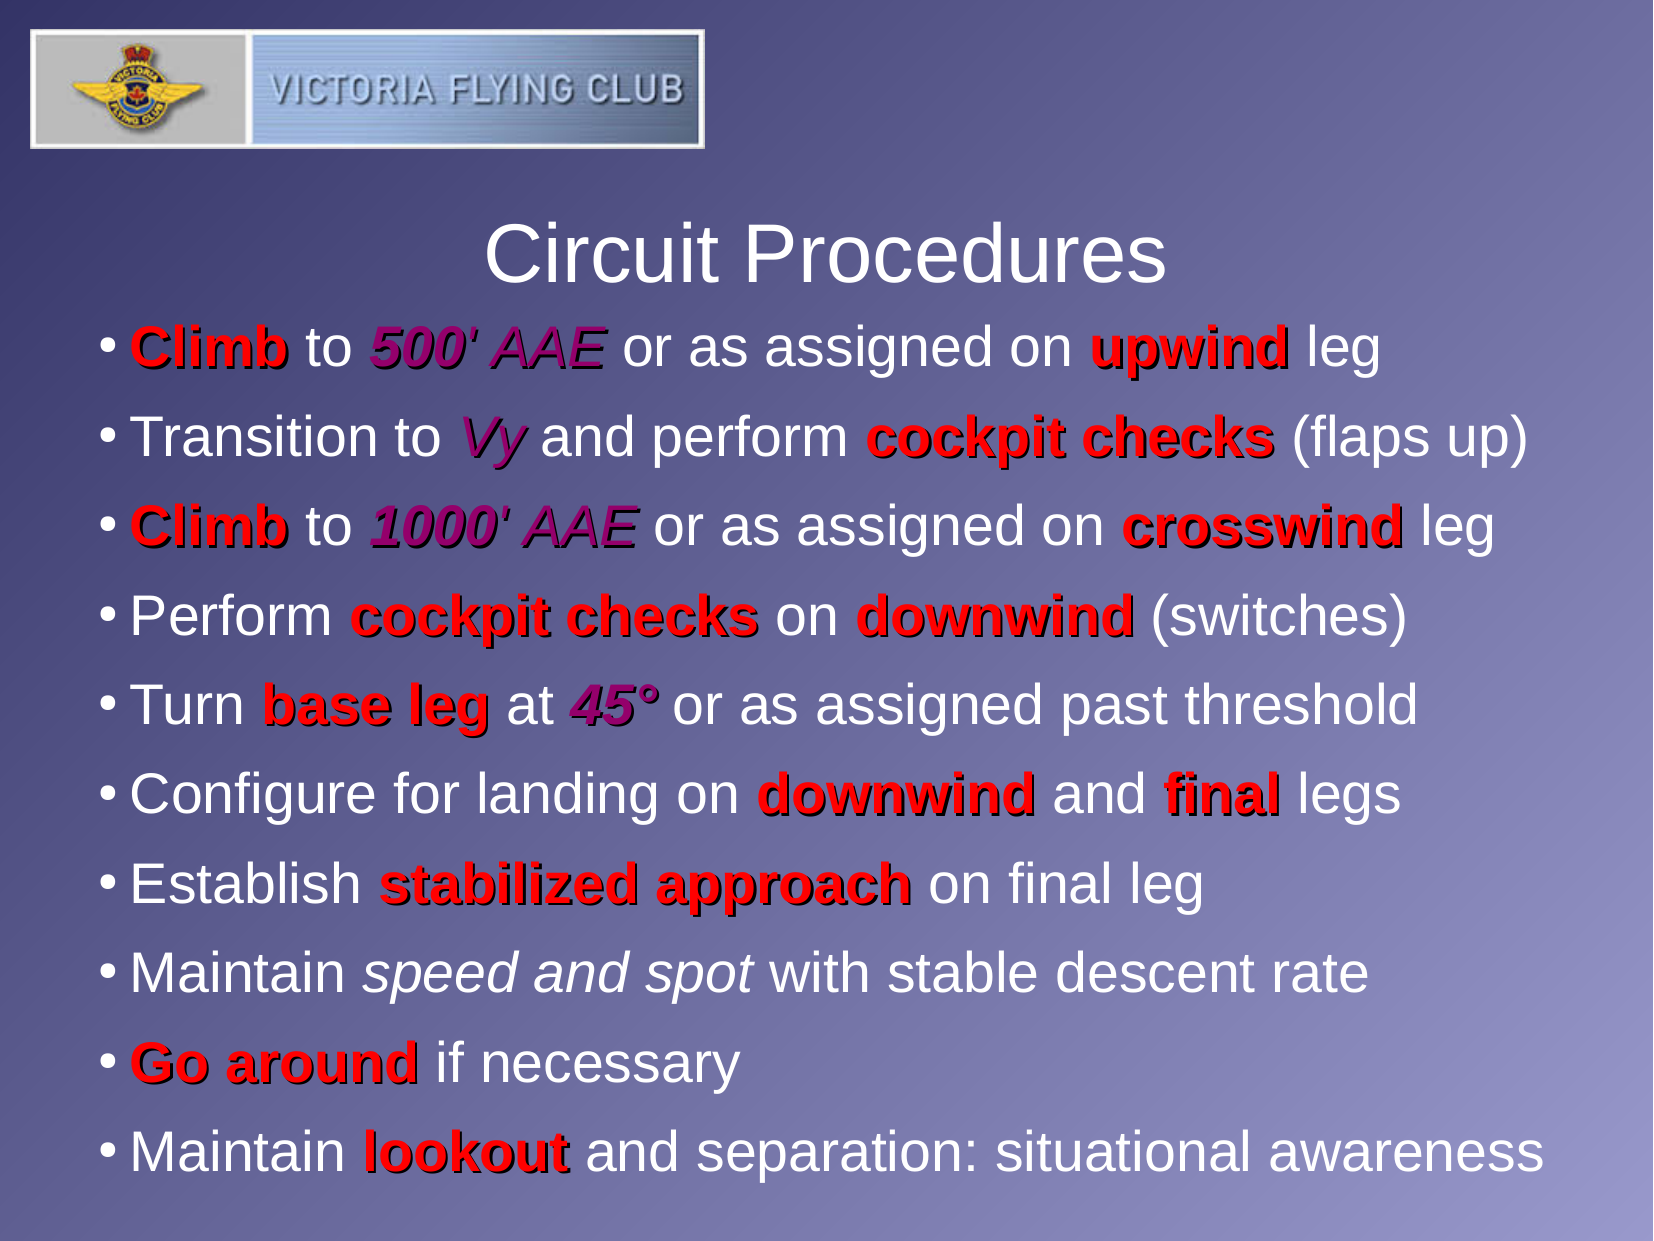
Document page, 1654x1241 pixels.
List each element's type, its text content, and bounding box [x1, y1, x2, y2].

picture [30, 29, 705, 149]
list Climb to 500' AAE or as assigned on upwind leg Transition to Vy and perform cockpit checks (flaps up) Climb to 1000' AAE or as assigned on crosswind leg Perform cockpit checks on downwind (switches) Turn base leg at 45° or as assigned past threshold Configure for landing on downwind and final legs Establish stabilized approach on final leg Maintain speed and spot with stable descent rate Go around if necessary Maintain lookout and separation: situational awareness [82, 315, 1571, 1201]
title Circuit Procedures [82, 150, 1571, 315]
